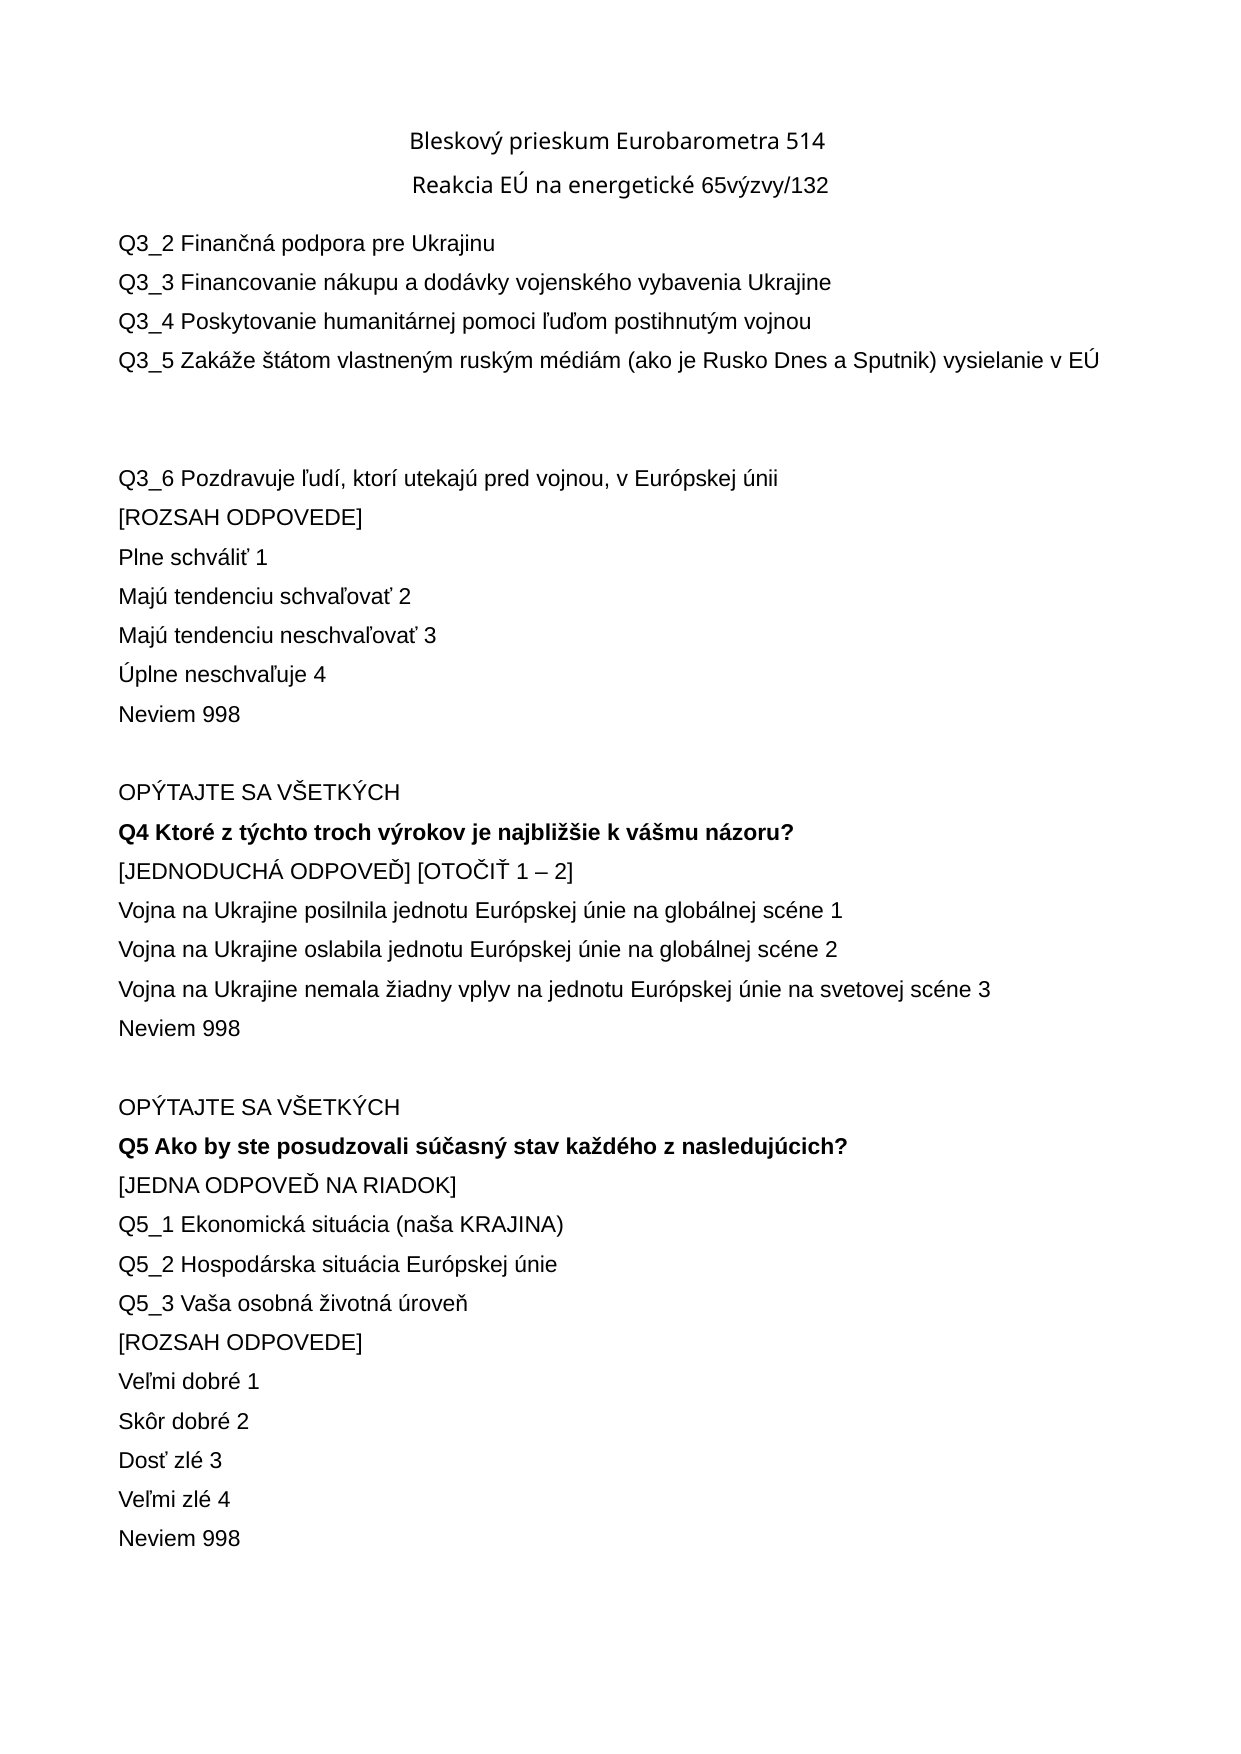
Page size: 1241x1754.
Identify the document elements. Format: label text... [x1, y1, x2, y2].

text Q3_3 Financovanie nákupu a dodávky vojenského vybavenia Ukrajine [118, 269, 1122, 295]
text Plne schváliť 1 [118, 544, 1122, 570]
text Q4 Ktoré z týchto troch výrokov je najbližšie k vášmu názoru? [118, 818, 1122, 845]
text Neviem 998 [118, 1525, 1122, 1552]
text Q5_3 Vaša osobná životná úroveň [118, 1290, 1122, 1316]
text Q5_2 Hospodárska situácia Európskej únie [118, 1251, 1122, 1277]
text Q3_5 Zakáže štátom vlastneným ruským médiám (ako je Rusko Dnes a Sputnik) vysielanie v EÚ [118, 347, 1122, 374]
text Vojna na Ukrajine nemala žiadny vplyv na jednotu Európskej únie na svetovej scéne 3 [118, 976, 1122, 1002]
text [JEDNA ODPOVEĎ NA RIADOK] [118, 1172, 1122, 1198]
text Neviem 998 [118, 701, 1122, 727]
text Veľmi dobré 1 [118, 1368, 1122, 1395]
text [ROZSAH ODPOVEDE] [118, 504, 1122, 531]
text Q3_6 Pozdravuje ľudí, ktorí utekajú pred vojnou, v Európskej únii [118, 465, 1122, 491]
text Q5_1 Ekonomická situácia (naša KRAJINA) [118, 1211, 1122, 1238]
text Vojna na Ukrajine posilnila jednotu Európskej únie na globálnej scéne 1 [118, 897, 1122, 923]
text Úplne neschvaľuje 4 [118, 661, 1122, 688]
text Q3_2 Finančná podpora pre Ukrajinu [118, 229, 1122, 256]
text Q3_4 Poskytovanie humanitárnej pomoci ľuďom postihnutým vojnou [118, 308, 1122, 334]
text [ROZSAH ODPOVEDE] [118, 1329, 1122, 1355]
text Majú tendenciu neschvaľovať 3 [118, 622, 1122, 648]
text Skôr dobré 2 [118, 1408, 1122, 1434]
text Veľmi zlé 4 [118, 1486, 1122, 1512]
text OPÝTAJTE SA VŠETKÝCH [118, 779, 1122, 806]
text Dosť zlé 3 [118, 1447, 1122, 1473]
text Majú tendenciu schvaľovať 2 [118, 583, 1122, 609]
text Q5 Ako by ste posudzovali súčasný stav každého z nasledujúcich? [118, 1133, 1122, 1159]
text [JEDNODUCHÁ ODPOVEĎ] [OTOČIŤ 1 – 2] [118, 858, 1122, 884]
text OPÝTAJTE SA VŠETKÝCH [118, 1093, 1122, 1120]
text Vojna na Ukrajine oslabila jednotu Európskej únie na globálnej scéne 2 [118, 936, 1122, 963]
text Neviem 998 [118, 1015, 1122, 1041]
